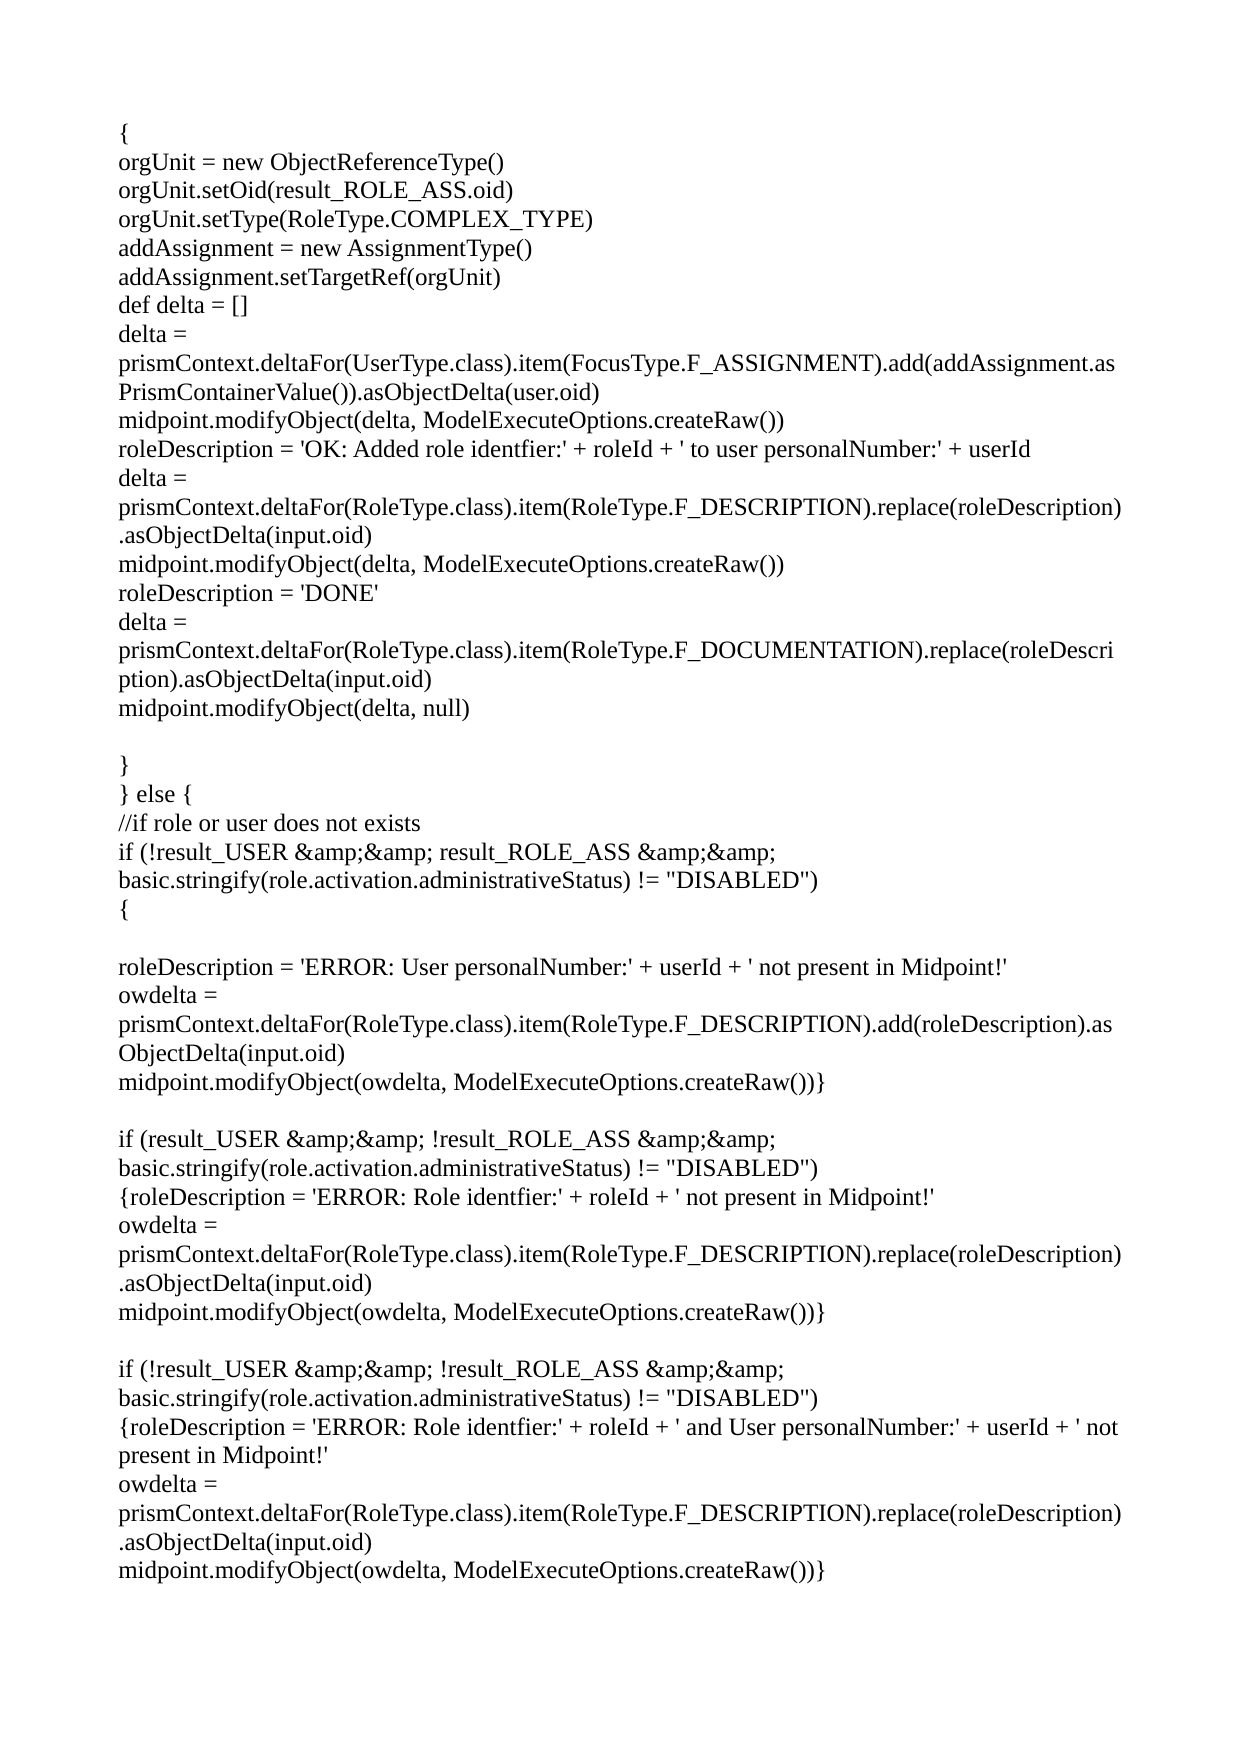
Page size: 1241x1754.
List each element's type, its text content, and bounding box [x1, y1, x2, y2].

text owdelta = prismContext.deltaFor(RoleType.class).item(RoleType.F_DESCRIPTION).replace(roleDescription).asObjectDelta(input.oid) [118, 1211, 1122, 1297]
text if (!result_USER &amp;&amp; !result_ROLE_ASS &amp;&amp; basic.stringify(role.activation.administrativeStatus) != "DISABLED") [118, 1354, 1122, 1412]
text delta = prismContext.deltaFor(RoleType.class).item(RoleType.F_DOCUMENTATION).replace(roleDescription).asObjectDelta(input.oid) [118, 607, 1122, 693]
text owdelta = prismContext.deltaFor(RoleType.class).item(RoleType.F_DESCRIPTION).replace(roleDescription).asObjectDelta(input.oid) [118, 1469, 1122, 1556]
text { [118, 118, 1122, 147]
text } else { [118, 779, 1122, 808]
text } [118, 751, 1122, 779]
text {roleDescription = 'ERROR: Role identfier:' + roleId + ' and User personalNumber:' + userId + ' not present in Midpoint!' [118, 1412, 1122, 1469]
text roleDescription = 'ERROR: User personalNumber:' + userId + ' not present in Midpoint!' [118, 952, 1122, 981]
text addAssignment.setTargetRef(orgUnit) [118, 262, 1122, 291]
text midpoint.modifyObject(owdelta, ModelExecuteOptions.createRaw())} [118, 1067, 1122, 1096]
text { [118, 894, 1122, 923]
text orgUnit = new ObjectReferenceType() [118, 147, 1122, 176]
text midpoint.modifyObject(owdelta, ModelExecuteOptions.createRaw())} [118, 1556, 1122, 1584]
text orgUnit.setOid(result_ROLE_ASS.oid) [118, 176, 1122, 204]
text //if role or user does not exists [118, 808, 1122, 837]
text if (!result_USER &amp;&amp; result_ROLE_ASS &amp;&amp; basic.stringify(role.activation.administrativeStatus) != "DISABLED") [118, 837, 1122, 894]
text orgUnit.setType(RoleType.COMPLEX_TYPE) [118, 204, 1122, 233]
text {roleDescription = 'ERROR: Role identfier:' + roleId + ' not present in Midpoint!' [118, 1182, 1122, 1211]
text midpoint.modifyObject(delta, ModelExecuteOptions.createRaw()) [118, 549, 1122, 578]
text midpoint.modifyObject(delta, ModelExecuteOptions.createRaw()) [118, 406, 1122, 434]
text def delta = [] [118, 291, 1122, 319]
text midpoint.modifyObject(delta, null) [118, 693, 1122, 722]
text addAssignment = new AssignmentType() [118, 233, 1122, 262]
text roleDescription = 'DONE' [118, 578, 1122, 607]
text midpoint.modifyObject(owdelta, ModelExecuteOptions.createRaw())} [118, 1297, 1122, 1326]
text delta = prismContext.deltaFor(RoleType.class).item(RoleType.F_DESCRIPTION).replace(roleDescription).asObjectDelta(input.oid) [118, 463, 1122, 549]
text owdelta = prismContext.deltaFor(RoleType.class).item(RoleType.F_DESCRIPTION).add(roleDescription).asObjectDelta(input.oid) [118, 981, 1122, 1067]
text roleDescription = 'OK: Added role identfier:' + roleId + ' to user personalNumber:' + userId [118, 434, 1122, 463]
text if (result_USER &amp;&amp; !result_ROLE_ASS &amp;&amp; basic.stringify(role.activation.administrativeStatus) != "DISABLED") [118, 1124, 1122, 1182]
text delta = prismContext.deltaFor(UserType.class).item(FocusType.F_ASSIGNMENT).add(addAssignment.asPrismContainerValue()).asObjectDelta(user.oid) [118, 319, 1122, 406]
